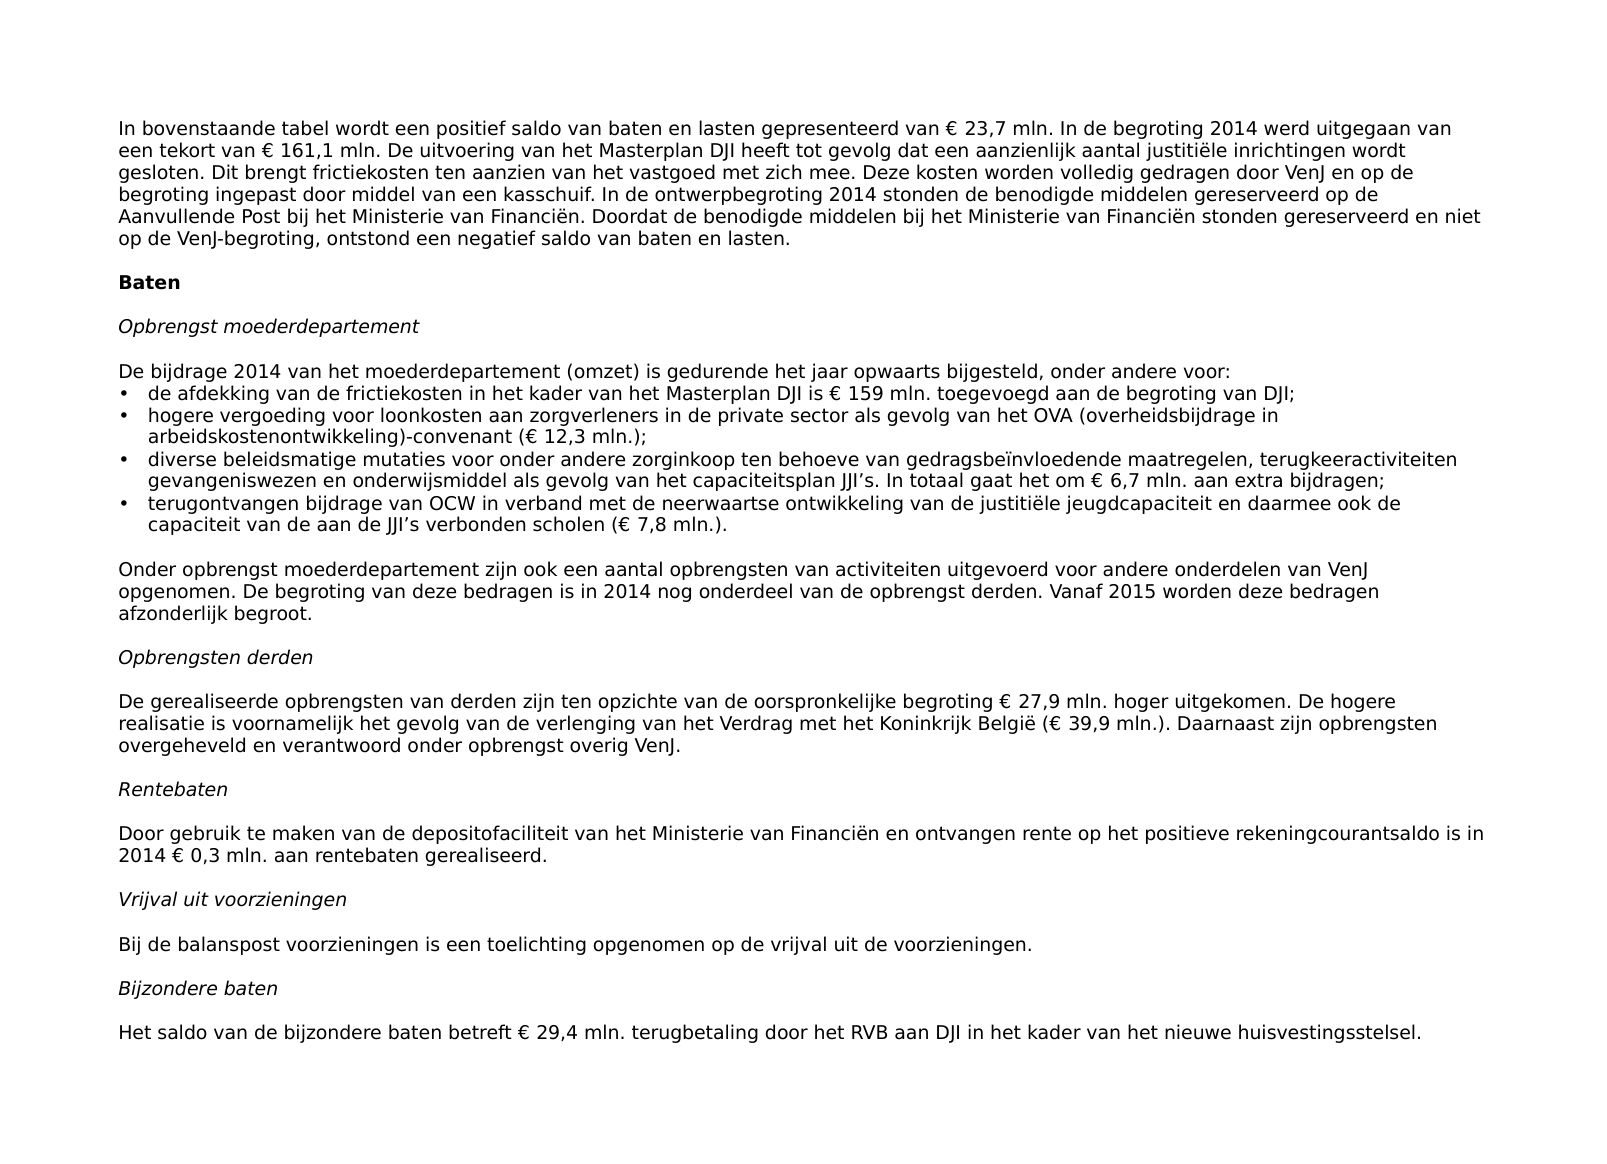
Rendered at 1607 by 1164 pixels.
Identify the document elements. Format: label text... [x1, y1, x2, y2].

text Bij de balanspost voorzieningen is een toelichting opgenomen op de vrijval uit de voorzieningen. [118, 933, 1488, 955]
text Door gebruik te maken van de depositofaciliteit van het Ministerie van Financiën en ontvangen rente op het positieve rekeningcourantsaldo is in 2014 € 0,3 mln. aan rentebaten gerealiseerd. [118, 823, 1488, 867]
subtitle Baten [118, 272, 1488, 294]
text Het saldo van de bijzondere baten betreft € 29,4 mln. terugbetaling door het RVB aan DJI in het kader van het nieuwe huisvestingsstelsel. [118, 1022, 1488, 1044]
text • terugontvangen bijdrage van OCW in verband met de neerwaartse ontwikkeling van de justitiële jeugdcapaciteit en daarmee ook de capaciteit van de aan de JJI’s verbonden scholen (€ 7,8 mln.). [118, 492, 1488, 536]
text • hogere vergoeding voor loonkosten aan zorgverleners in de private sector als gevolg van het OVA (overheidsbijdrage in arbeidskostenontwikkeling)-convenant (€ 12,3 mln.); [118, 404, 1488, 448]
text • diverse beleidsmatige mutaties voor onder andere zorginkoop ten behoeve van gedragsbeïnvloedende maatregelen, terugkeeractiviteiten gevangeniswezen en onderwijsmiddel als gevolg van het capaciteitsplan JJI’s. In totaal gaat het om € 6,7 mln. aan extra bijdragen; [118, 448, 1488, 492]
subtitle Rentebaten [118, 779, 1488, 801]
subtitle Opbrengsten derden [118, 647, 1488, 669]
subtitle Vrijval uit voorzieningen [118, 889, 1488, 911]
text Onder opbrengst moederdepartement zijn ook een aantal opbrengsten van activiteiten uitgevoerd voor andere onderdelen van VenJ opgenomen. De begroting van deze bedragen is in 2014 nog onderdeel van de opbrengst derden. Vanaf 2015 worden deze bedragen afzonderlijk begroot. [118, 558, 1488, 624]
text De bijdrage 2014 van het moederdepartement (omzet) is gedurende het jaar opwaarts bijgesteld, onder andere voor: [118, 361, 1488, 382]
text De gerealiseerde opbrengsten van derden zijn ten opzichte van de oorspronkelijke begroting € 27,9 mln. hoger uitgekomen. De hogere realisatie is voornamelijk het gevolg van de verlenging van het Verdrag met het Koninkrijk België (€ 39,9 mln.). Daarnaast zijn opbrengsten overgeheveld en verantwoord onder opbrengst overig VenJ. [118, 691, 1488, 757]
text • de afdekking van de frictiekosten in het kader van het Masterplan DJI is € 159 mln. toegevoegd aan de begroting van DJI; [118, 382, 1488, 404]
text In bovenstaande tabel wordt een positief saldo van baten en lasten gepresenteerd van € 23,7 mln. In de begroting 2014 werd uitgegaan van een tekort van € 161,1 mln. De uitvoering van het Masterplan DJI heeft tot gevolg dat een aanzienlijk aantal justitiële inrichtingen wordt gesloten. Dit brengt frictiekosten ten aanzien van het vastgoed met zich mee. Deze kosten worden volledig gedragen door VenJ en op de begroting ingepast door middel van een kasschuif. In de ontwerpbegroting 2014 stonden de benodigde middelen gereserveerd op de Aanvullende Post bij het Ministerie van Financiën. Doordat de benodigde middelen bij het Ministerie van Financiën stonden gereserveerd en niet op de VenJ-begroting, ontstond een negatief saldo van baten en lasten. [118, 118, 1488, 250]
subtitle Opbrengst moederdepartement [118, 316, 1488, 338]
subtitle Bijzondere baten [118, 978, 1488, 999]
